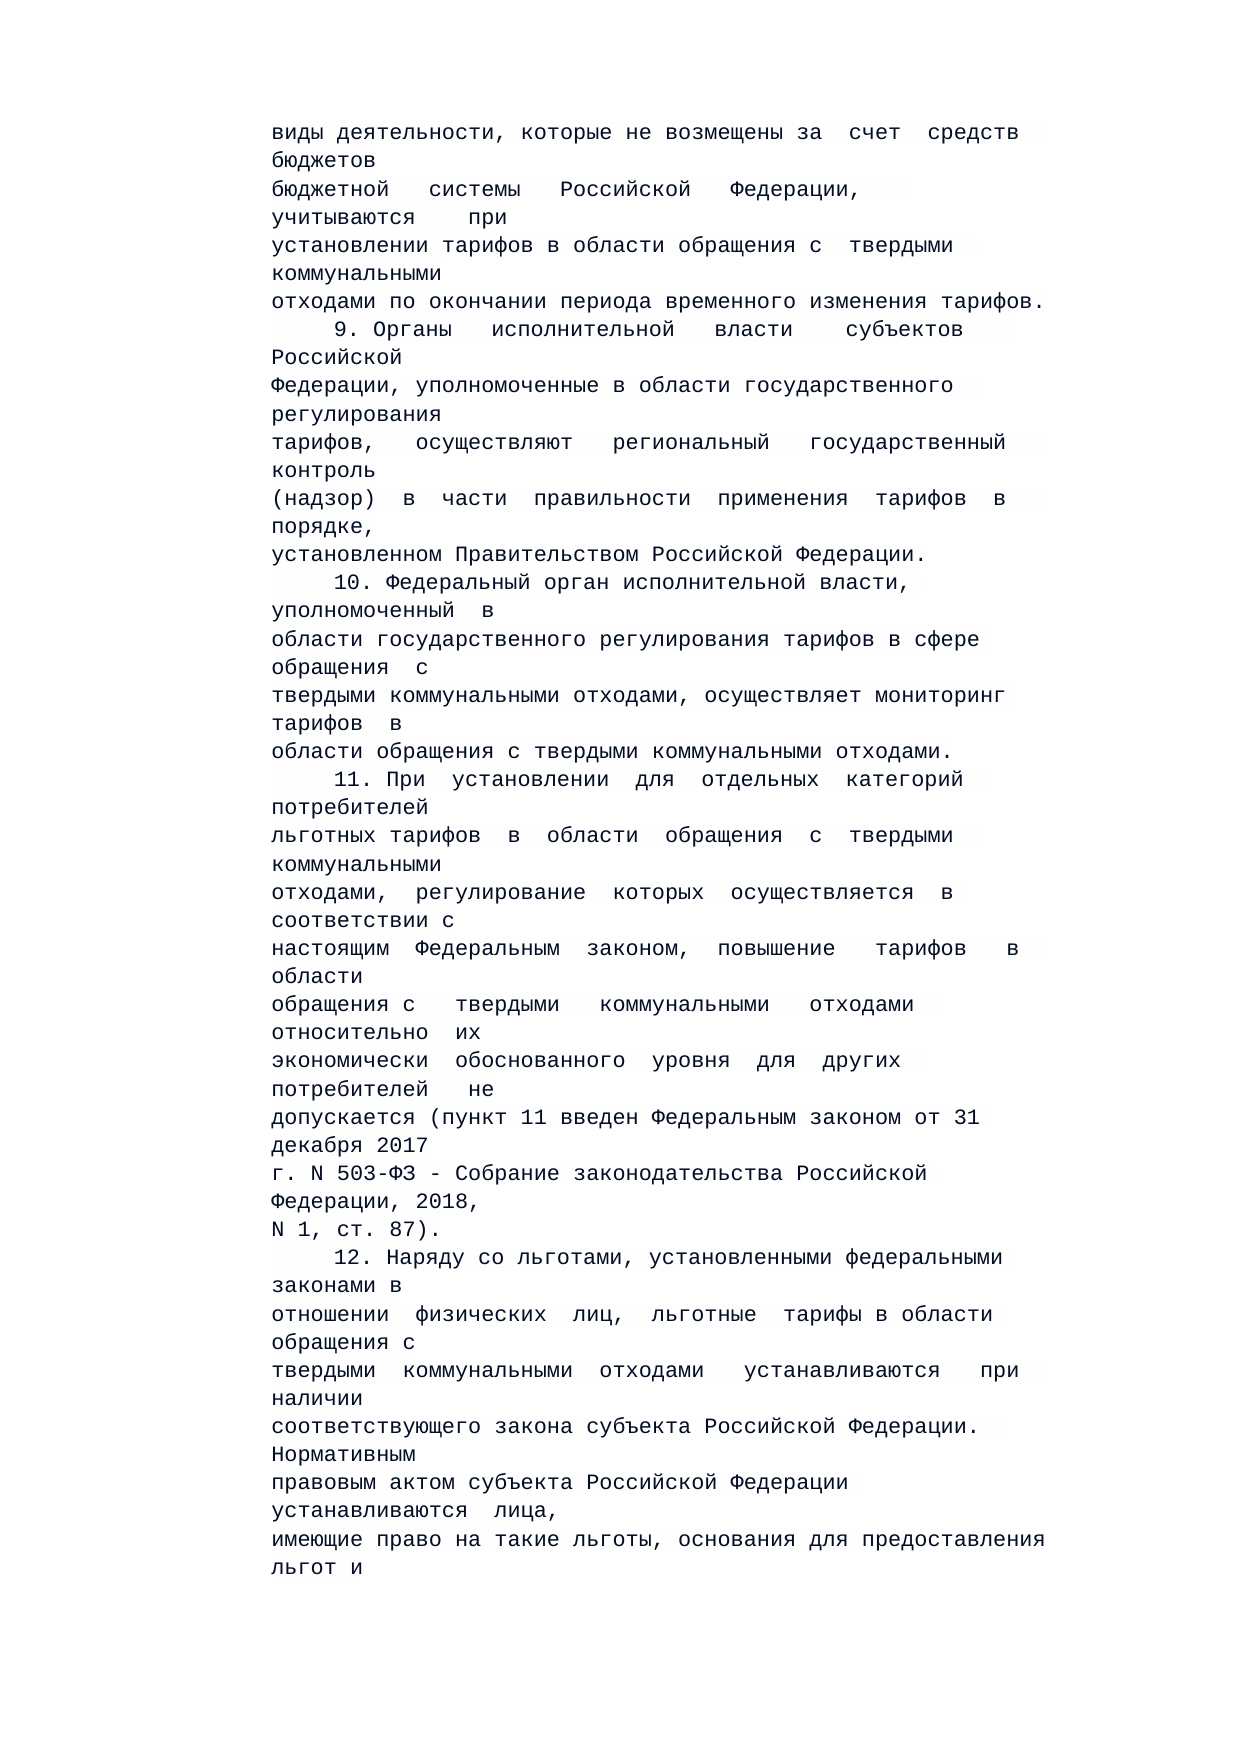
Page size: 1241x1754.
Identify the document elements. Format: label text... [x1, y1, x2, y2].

text соответствующего закона субъекта Российской Федерации. Нормативным [271, 1412, 1058, 1468]
text 9. Органы исполнительной власти субъектов Российской [271, 315, 1058, 371]
text 10. Федеральный орган исполнительной власти, уполномоченный в [271, 568, 1058, 624]
text твердыми коммунальными отходами, осуществляет мониторинг тарифов в [271, 681, 1058, 737]
text области обращения с твердыми коммунальными отходами. [271, 737, 1058, 765]
text бюджетной системы Российской Федерации, учитываются при [271, 174, 1058, 231]
text льготных тарифов в области обращения с твердыми коммунальными [271, 821, 1058, 877]
text (надзор) в части правильности применения тарифов в порядке, [271, 484, 1058, 540]
text твердыми коммунальными отходами устанавливаются при наличии [271, 1356, 1058, 1412]
text 12. Наряду со льготами, установленными федеральными законами в [271, 1243, 1058, 1299]
text правовым актом субъекта Российской Федерации устанавливаются лица, [271, 1468, 1058, 1524]
text Федерации, уполномоченные в области государственного регулирования [271, 371, 1058, 427]
text г. N 503-ФЗ - Собрание законодательства Российской Федерации, 2018, [271, 1159, 1058, 1215]
text настоящим Федеральным законом, повышение тарифов в области [271, 934, 1058, 990]
text установлении тарифов в области обращения с твердыми коммунальными [271, 231, 1058, 287]
text виды деятельности, которые не возмещены за счет средств бюджетов [271, 118, 1058, 174]
text отношении физических лиц, льготные тарифы в области обращения с [271, 1299, 1058, 1356]
text тарифов, осуществляют региональный государственный контроль [271, 427, 1058, 484]
text 11. При установлении для отдельных категорий потребителей [271, 765, 1058, 821]
text обращения с твердыми коммунальными отходами относительно их [271, 990, 1058, 1046]
text N 1, ст. 87). [271, 1215, 1058, 1243]
text имеющие право на такие льготы, основания для предоставления льгот и [271, 1524, 1058, 1581]
text установленном Правительством Российской Федерации. [271, 540, 1058, 568]
text допускается (пункт 11 введен Федеральным законом от 31 декабря 2017 [271, 1102, 1058, 1159]
text экономически обоснованного уровня для других потребителей не [271, 1046, 1058, 1102]
text отходами, регулирование которых осуществляется в соответствии с [271, 877, 1058, 934]
text области государственного регулирования тарифов в сфере обращения с [271, 624, 1058, 681]
text отходами по окончании периода временного изменения тарифов. [271, 287, 1058, 315]
